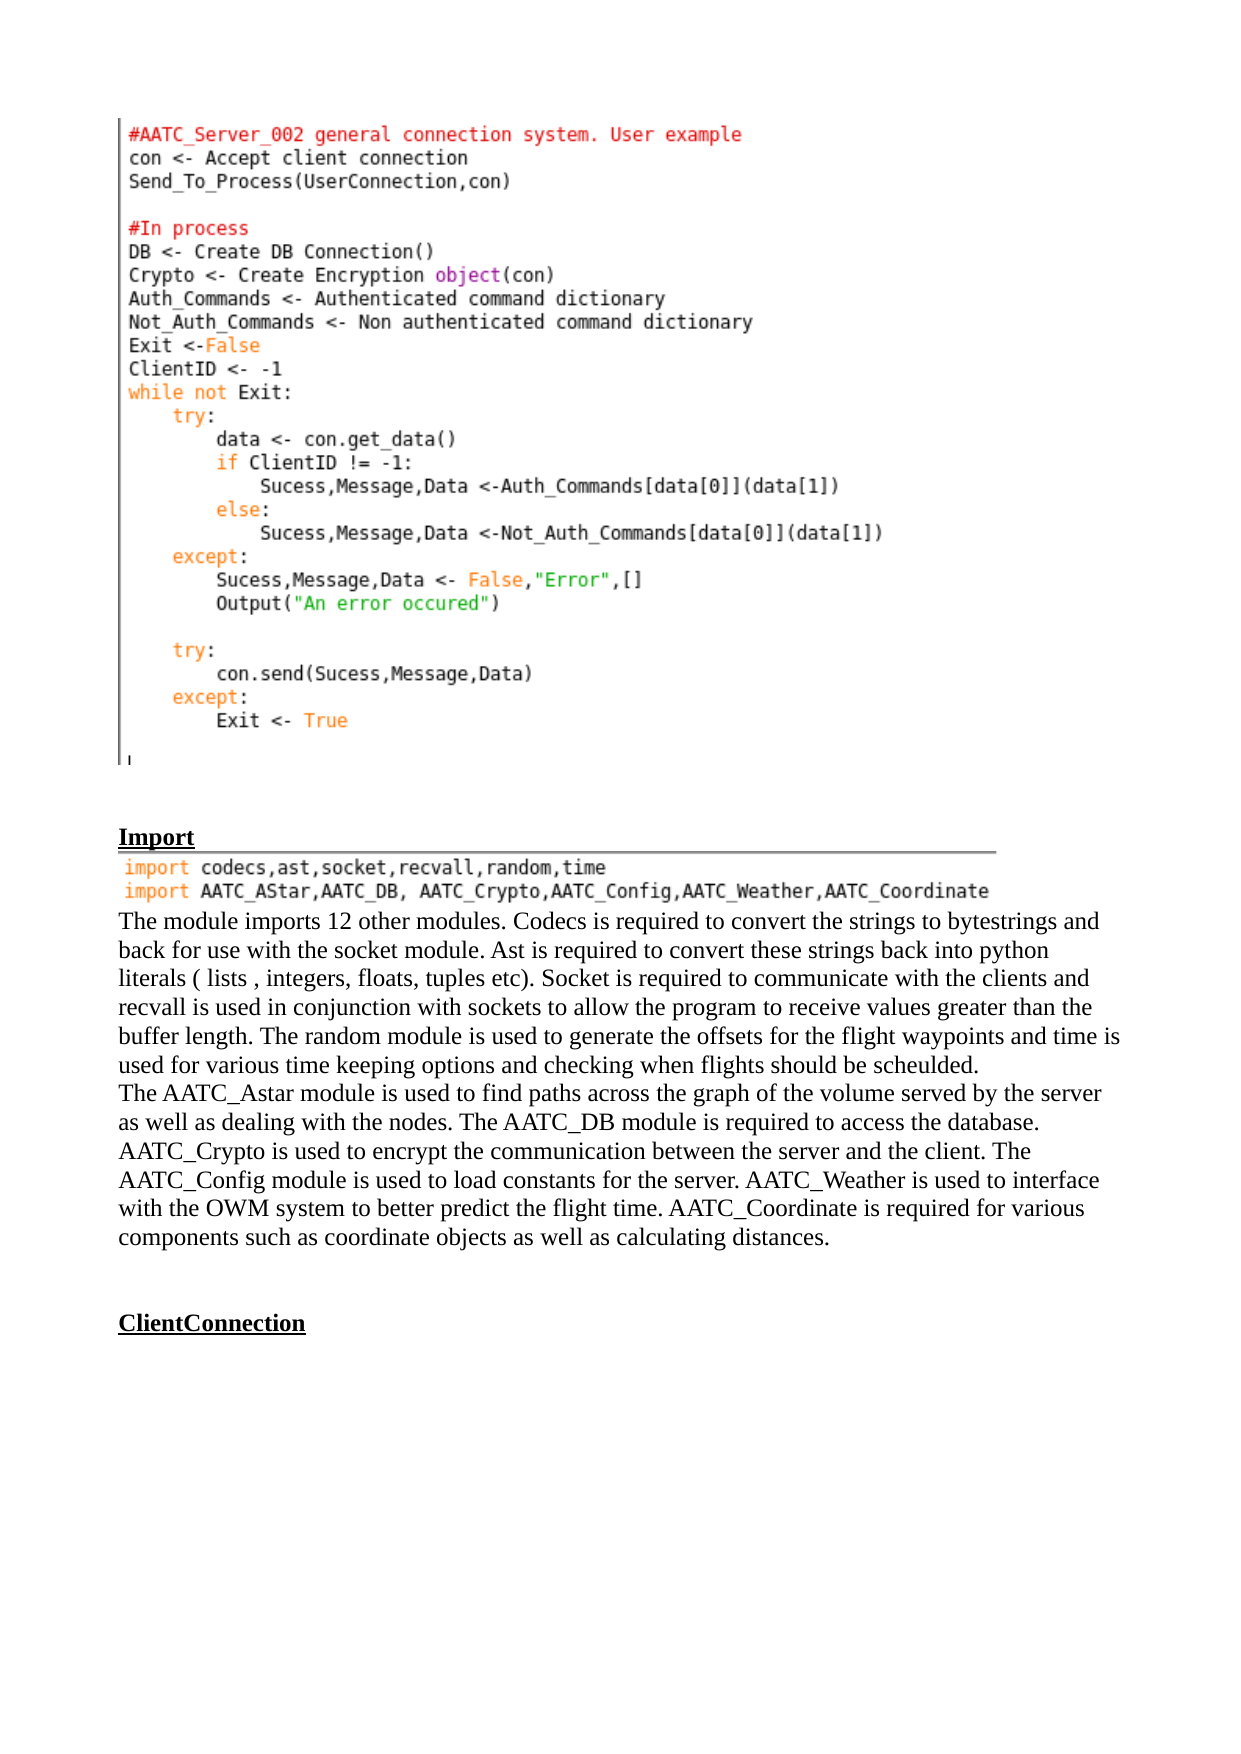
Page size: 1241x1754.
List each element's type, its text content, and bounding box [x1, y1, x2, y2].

text The module imports 12 other modules. Codecs is required to convert the strings to bytestrings and back for use with the socket module. Ast is required to convert these strings back into python literals ( lists , integers, floats, tuples etc). Socket is required to communicate with the clients and recvall is used in conjunction with sockets to allow the program to receive values greater than the buffer length. The random module is used to generate the offsets for the flight waypoints and time is used for various time keeping options and checking when flights should be scheulded. [118, 851, 1122, 1078]
text ClientConnection [118, 1308, 1122, 1337]
picture [118, 851, 997, 906]
text The AATC_Astar module is used to find paths across the graph of the volume served by the server as well as dealing with the nodes. The AATC_DB module is required to access the database. AATC_Crypto is used to encrypt the communication between the server and the client. The AATC_Config module is used to load constants for the server. AATC_Weather is used to interface with the OWM system to better predict the flight time. AATC_Coordinate is required for various components such as coordinate objects as well as calculating distances. [118, 1078, 1122, 1251]
text Import [118, 822, 1122, 851]
picture [118, 118, 925, 765]
